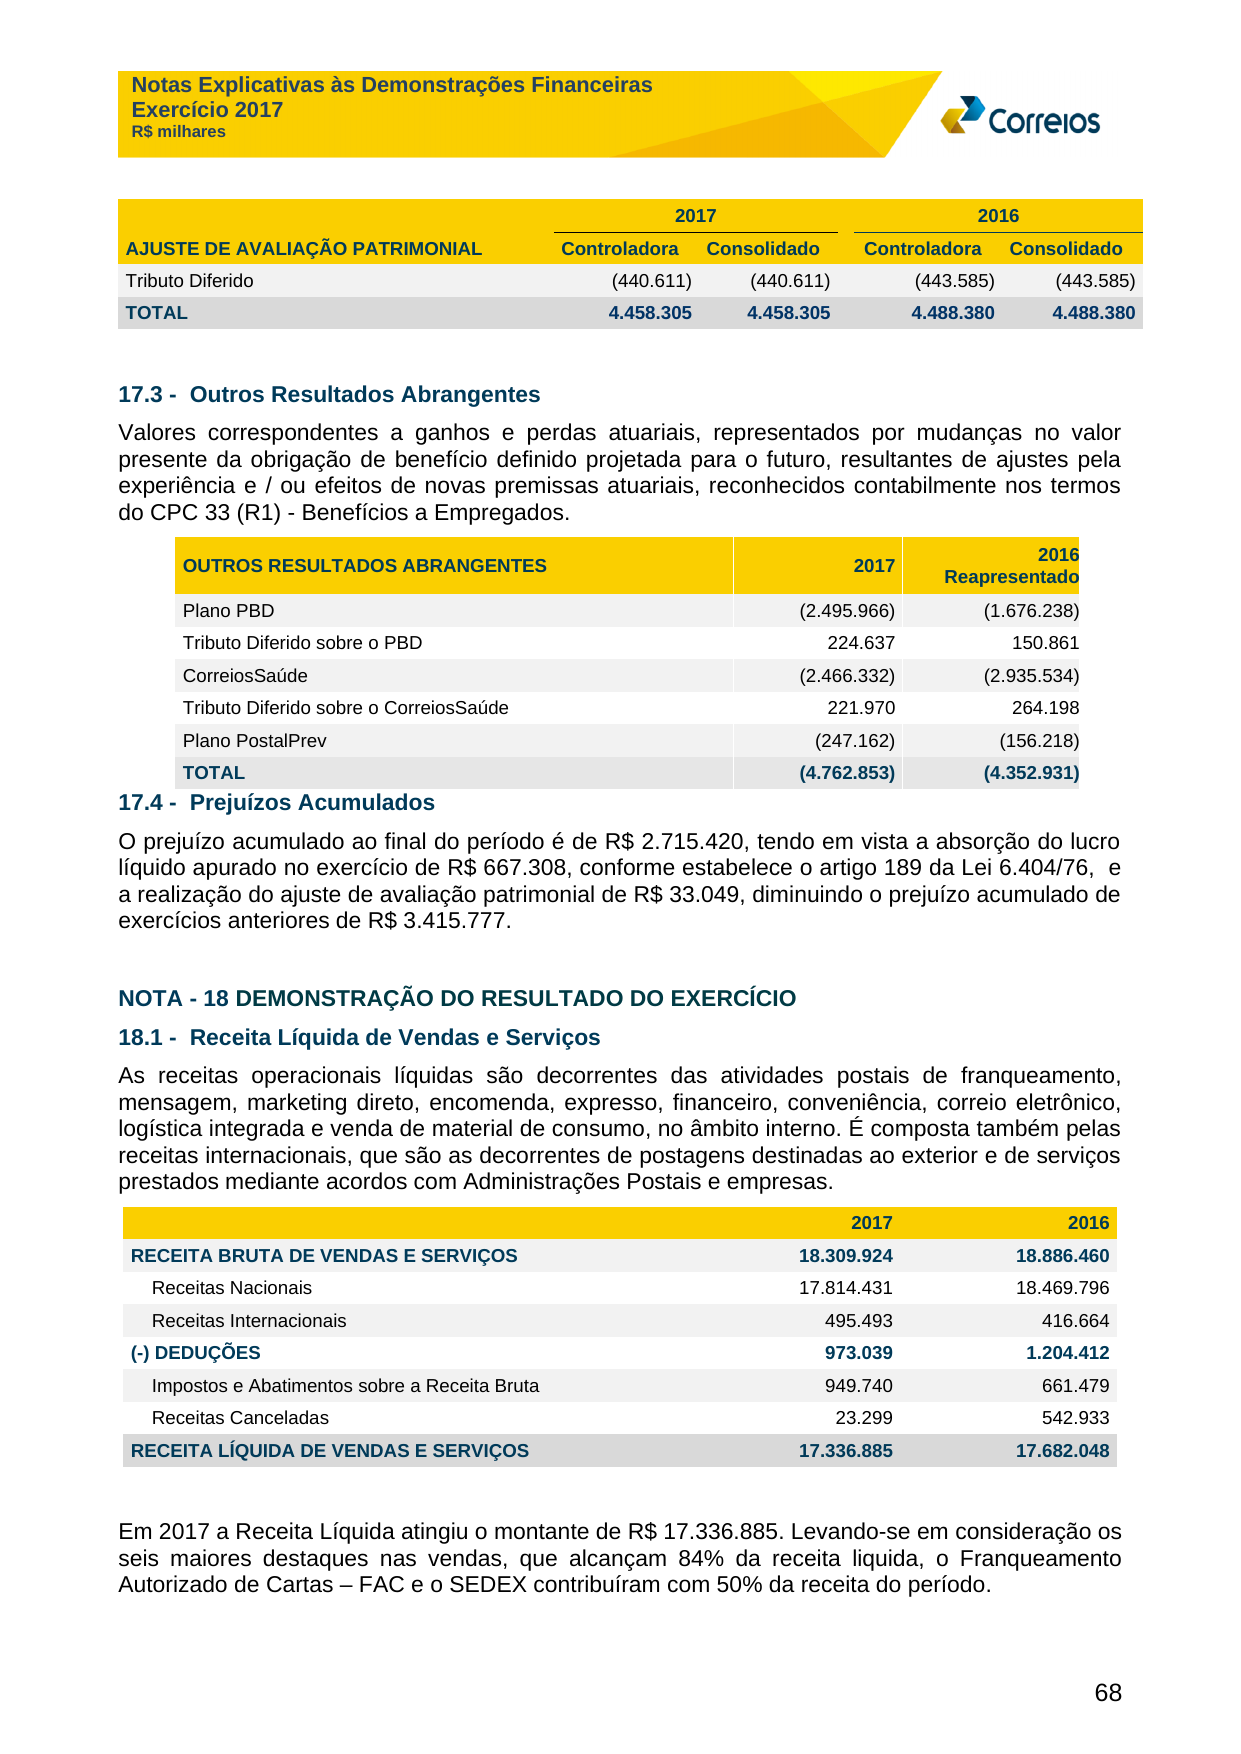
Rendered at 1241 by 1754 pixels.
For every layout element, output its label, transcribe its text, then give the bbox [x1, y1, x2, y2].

table_header 2017 [554, 199, 838, 232]
table_cell 949.740 [683, 1369, 900, 1402]
table_cell 495.493 [683, 1304, 900, 1337]
table_header 2016 [900, 1207, 1117, 1239]
table_cell 17.336.885 [683, 1434, 900, 1467]
table_cell Consolidado [1002, 233, 1143, 264]
table_cell (247.162) [734, 724, 902, 757]
table_cell (2.935.534) [903, 659, 1079, 692]
table_cell [123, 1272, 144, 1304]
table_cell (440.611) [699, 264, 838, 297]
subtitle Outros Resultados Abrangentes [118, 381, 1122, 407]
table_cell [123, 1402, 144, 1434]
text O prejuízo acumulado ao final do período é de R$ 2.715.420, tendo em vista a absorção do lucro líquido apurado no exercício de R$ 667.308, conforme estabelece o artigo 189 da Lei 6.404/76, e a realização do ajuste de avaliação patrimonial de R$ 33.049, diminuindo o prejuízo acumulado de exercícios anteriores de R$ 3.415.777. [118, 828, 1122, 933]
table_cell 150.861 [903, 627, 1079, 659]
text Em 2017 a Receita Líquida atingiu o montante de R$ 17.336.885. Levando-se em consideração os seis maiores destaques nas vendas, que alcançam 84% da receita liquida, o Franqueamento Autorizado de Cartas – FAC e o SEDEX contribuíram com 50% da receita do período. [118, 1518, 1122, 1597]
table_cell Plano PBD [175, 594, 733, 627]
table_cell Controladora [857, 233, 1002, 264]
subtitle Receita Líquida de Vendas e Serviços [118, 1024, 1122, 1050]
table_cell RECEITA BRUTA DE VENDAS E SERVIÇOS [123, 1239, 683, 1272]
table_cell 18.309.924 [683, 1239, 900, 1272]
table_cell Tributo Diferido [118, 264, 554, 297]
table_cell Receitas Canceladas [144, 1402, 683, 1434]
table_cell (2.466.332) [734, 659, 902, 692]
table_cell 542.933 [900, 1402, 1117, 1434]
table_cell 4.488.380 [1002, 297, 1143, 329]
subtitle Prejuízos Acumulados [118, 789, 1122, 816]
table_header OUTROS RESULTADOS ABRANGENTES [175, 537, 733, 594]
table_cell (440.611) [554, 264, 699, 297]
table_cell Tributo Diferido sobre o CorreiosSaúde [175, 692, 733, 724]
table_cell [123, 1304, 144, 1337]
table_cell (1.676.238) [903, 594, 1079, 627]
table_cell Receitas Nacionais [144, 1272, 683, 1304]
text Valores correspondentes a ganhos e perdas atuariais, representados por mudanças no valor presente da obrigação de benefício definido projetada para o futuro, resultantes de ajustes pela experiência e / ou efeitos de novas premissas atuariais, reconhecidos contabilmente nos termos do CPC 33 (R1) - Benefícios a Empregados. [118, 419, 1122, 525]
table_cell 224.637 [734, 627, 902, 659]
table_cell (443.585) [857, 264, 1002, 297]
table_header [838, 199, 854, 232]
table_header [118, 199, 554, 232]
table_cell 1.204.412 [900, 1337, 1117, 1369]
table_cell [838, 297, 857, 329]
table_cell TOTAL [118, 297, 554, 329]
table_cell 4.458.305 [554, 297, 699, 329]
table_header [123, 1207, 683, 1239]
subtitle DEMONSTRAÇÃO DO RESULTADO DO EXERCÍCIO [118, 985, 1122, 1011]
table_cell 17.814.431 [683, 1272, 900, 1304]
table_cell 4.458.305 [699, 297, 838, 329]
table_cell Receitas Internacionais [144, 1304, 683, 1337]
table_header 2016 [854, 199, 1143, 232]
table_header 2016 Reapresentado [903, 537, 1079, 594]
table_cell CorreiosSaúde [175, 659, 733, 692]
table_cell [838, 232, 857, 264]
table_cell 416.664 [900, 1304, 1117, 1337]
table_cell (-) DEDUÇÕES [123, 1337, 683, 1369]
table_cell [123, 1369, 144, 1402]
table_cell TOTAL [175, 757, 733, 789]
table_cell Tributo Diferido sobre o PBD [175, 627, 733, 659]
table_cell 23.299 [683, 1402, 900, 1434]
table_header 2017 [683, 1207, 900, 1239]
table_cell 264.198 [903, 692, 1079, 724]
table_cell (443.585) [1002, 264, 1143, 297]
table_header 2017 [734, 537, 902, 594]
picture [118, 71, 1123, 158]
table_cell Controladora [554, 233, 699, 264]
table_cell 18.469.796 [900, 1272, 1117, 1304]
table_cell 221.970 [734, 692, 902, 724]
table_cell 18.886.460 [900, 1239, 1117, 1272]
table_cell 4.488.380 [857, 297, 1002, 329]
table_cell Consolidado [699, 233, 838, 264]
table_cell (4.762.853) [734, 757, 902, 789]
table_cell 973.039 [683, 1337, 900, 1369]
table_cell Impostos e Abatimentos sobre a Receita Bruta [144, 1369, 683, 1402]
table_cell (2.495.966) [734, 594, 902, 627]
table_cell (156.218) [903, 724, 1079, 757]
table_cell 661.479 [900, 1369, 1117, 1402]
text As receitas operacionais líquidas são decorrentes das atividades postais de franqueamento, mensagem, marketing direto, encomenda, expresso, financeiro, conveniência, correio eletrônico, logística integrada e venda de material de consumo, no âmbito interno. É composta também pelas receitas internacionais, que são as decorrentes de postagens destinadas ao exterior e de serviços prestados mediante acordos com Administrações Postais e empresas. [118, 1062, 1122, 1194]
table_cell RECEITA LÍQUIDA DE VENDAS E SERVIÇOS [123, 1434, 683, 1467]
table_cell [838, 264, 857, 297]
table_cell Plano PostalPrev [175, 724, 733, 757]
table_cell 17.682.048 [900, 1434, 1117, 1467]
table_cell (4.352.931) [903, 757, 1079, 789]
table_cell AJUSTE DE AVALIAÇÃO PATRIMONIAL [118, 232, 554, 264]
